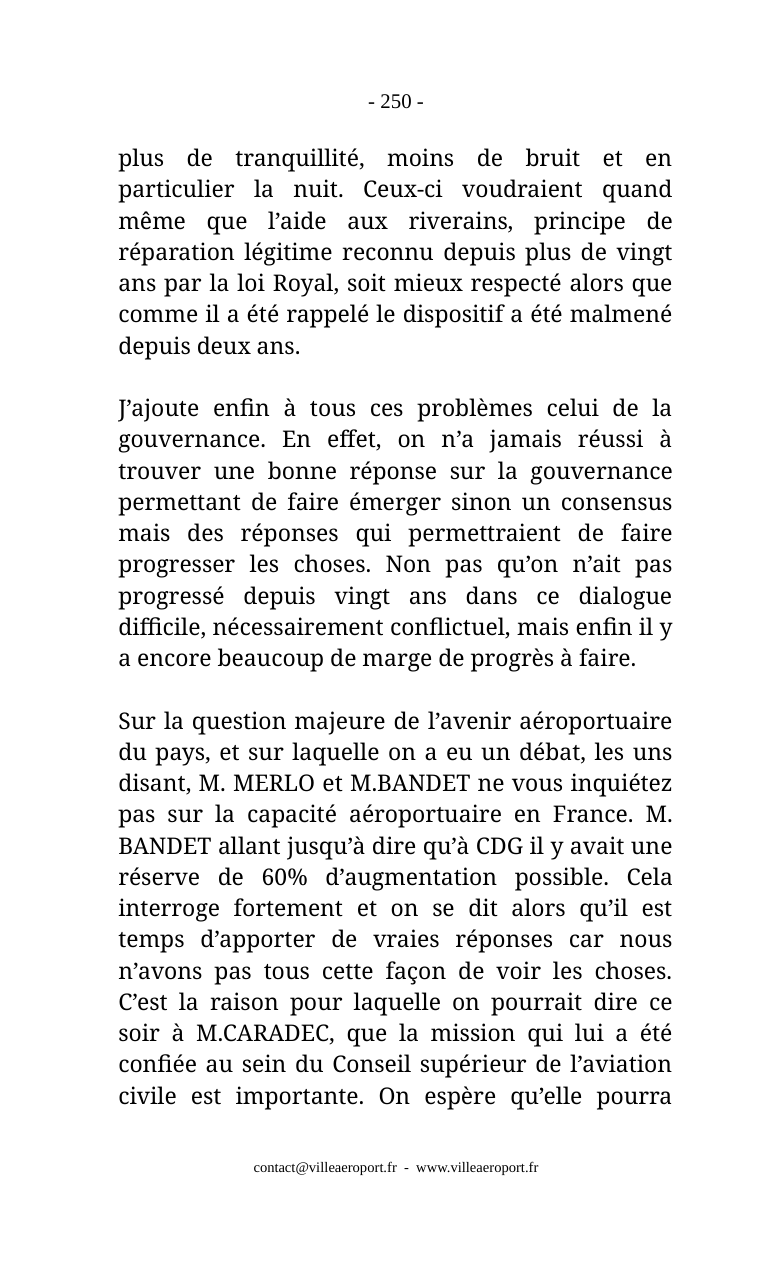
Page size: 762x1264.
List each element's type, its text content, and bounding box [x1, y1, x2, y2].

text plus de tranquillité, moins de bruit et en particulier la nuit. Ceux-ci voudraient quand même que l’aide aux riverains, principe de réparation légitime reconnu depuis plus de vingt ans par la loi Royal, soit mieux respecté alors que comme il a été rappelé le dispositif a été malmené depuis deux ans. [118, 142, 673, 361]
text Sur la question majeure de l’avenir aéroportuaire du pays, et sur laquelle on a eu un débat, les uns disant, M. MERLO et M.BANDET ne vous inquiétez pas sur la capacité aéroportuaire en France. M. BANDET allant jusqu’à dire qu’à CDG il y avait une réserve de 60% d’augmentation possible. Cela interroge fortement et on se dit alors qu’il est temps d’apporter de vraies réponses car nous n’avons pas tous cette façon de voir les choses. C’est la raison pour laquelle on pourrait dire ce soir à M.CARADEC, que la mission qui lui a été confiée au sein du Conseil supérieur de l’aviation civile est importante. On espère qu’elle pourra [118, 704, 673, 1111]
text J’ajoute enfin à tous ces problèmes celui de la gouvernance. En effet, on n’a jamais réussi à trouver une bonne réponse sur la gouvernance permettant de faire émerger sinon un consensus mais des réponses qui permettraient de faire progresser les choses. Non pas qu’on n’ait pas progressé depuis vingt ans dans ce dialogue difficile, nécessairement conflictuel, mais enfin il y a encore beaucoup de marge de progrès à faire. [118, 392, 673, 673]
